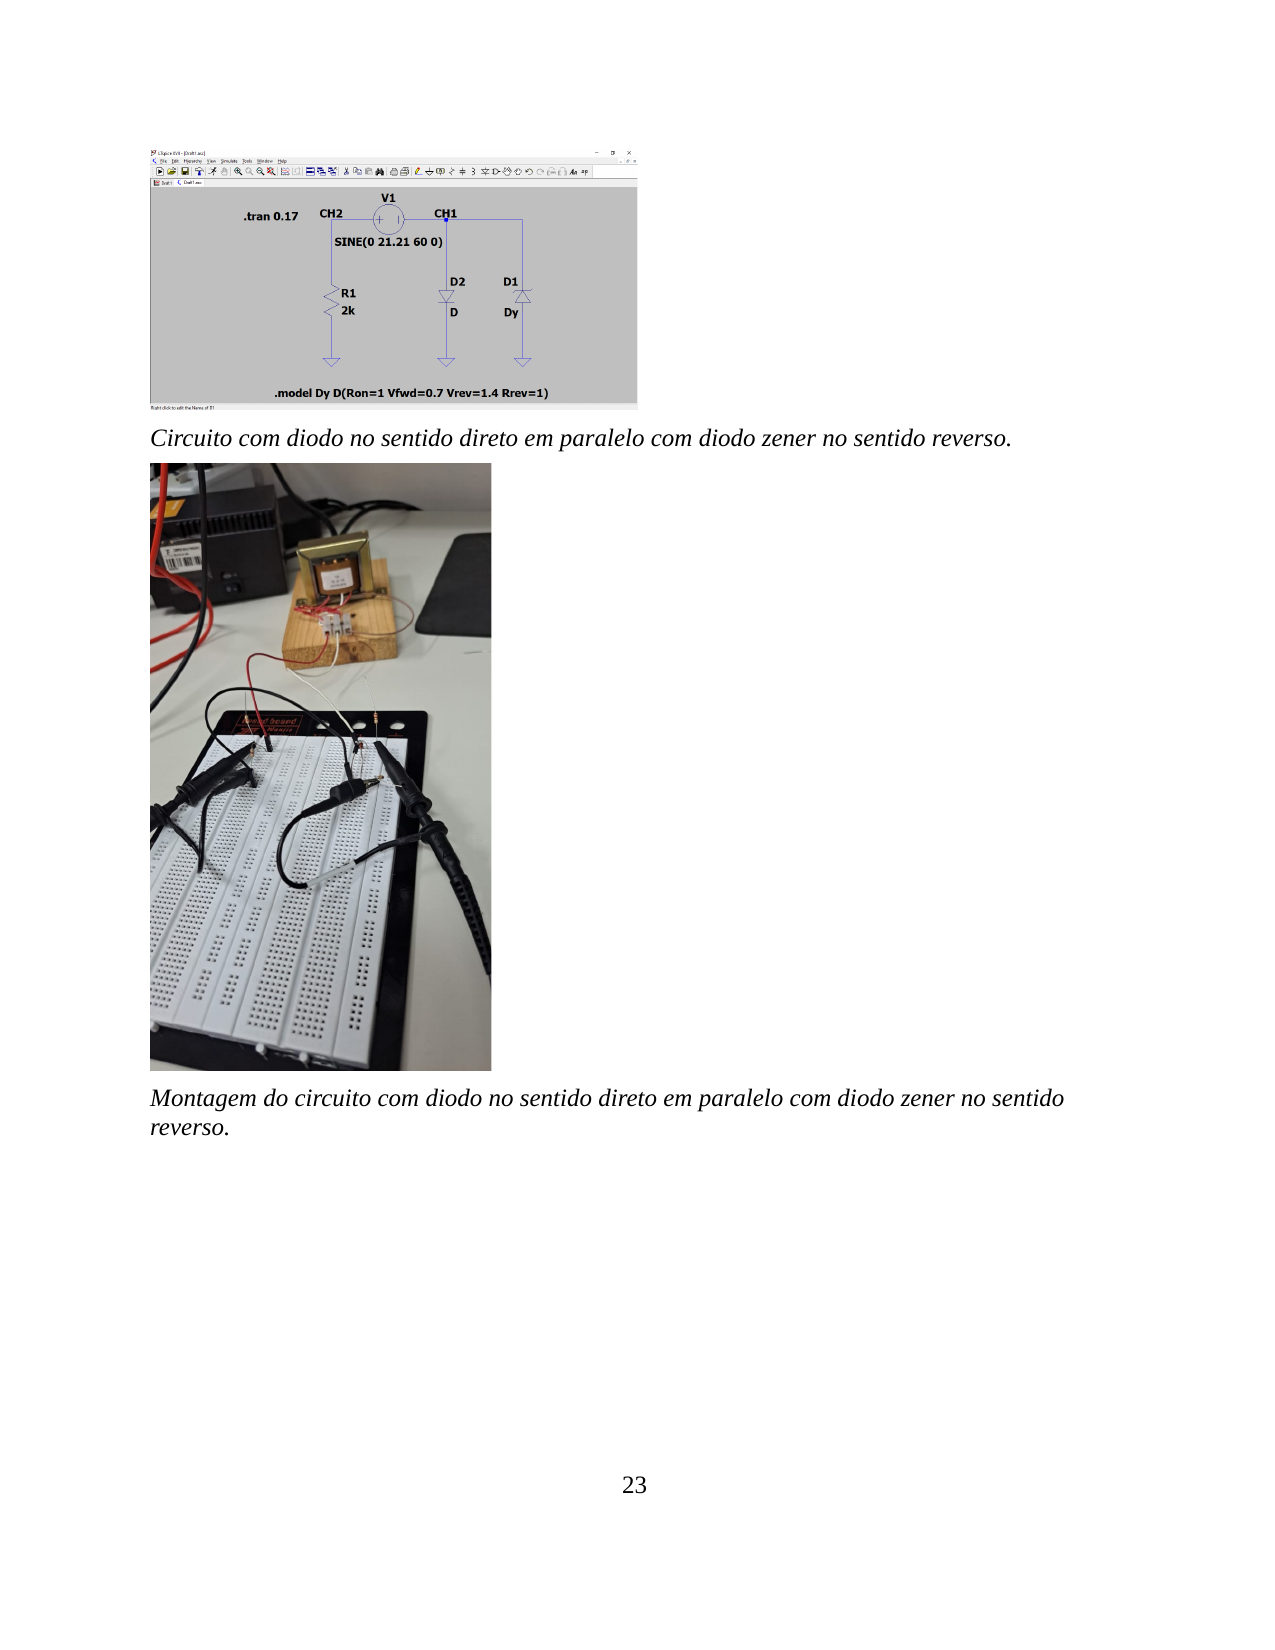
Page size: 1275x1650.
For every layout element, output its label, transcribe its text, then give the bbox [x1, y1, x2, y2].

picture [150, 463, 492, 1071]
text Montagem do circuito com diodo no sentido direto em paralelo com diodo zener no sentido reverso. [150, 1083, 1125, 1141]
picture [150, 150, 638, 410]
text Circuito com diodo no sentido direto em paralelo com diodo zener no sentido reverso. [150, 423, 1125, 451]
